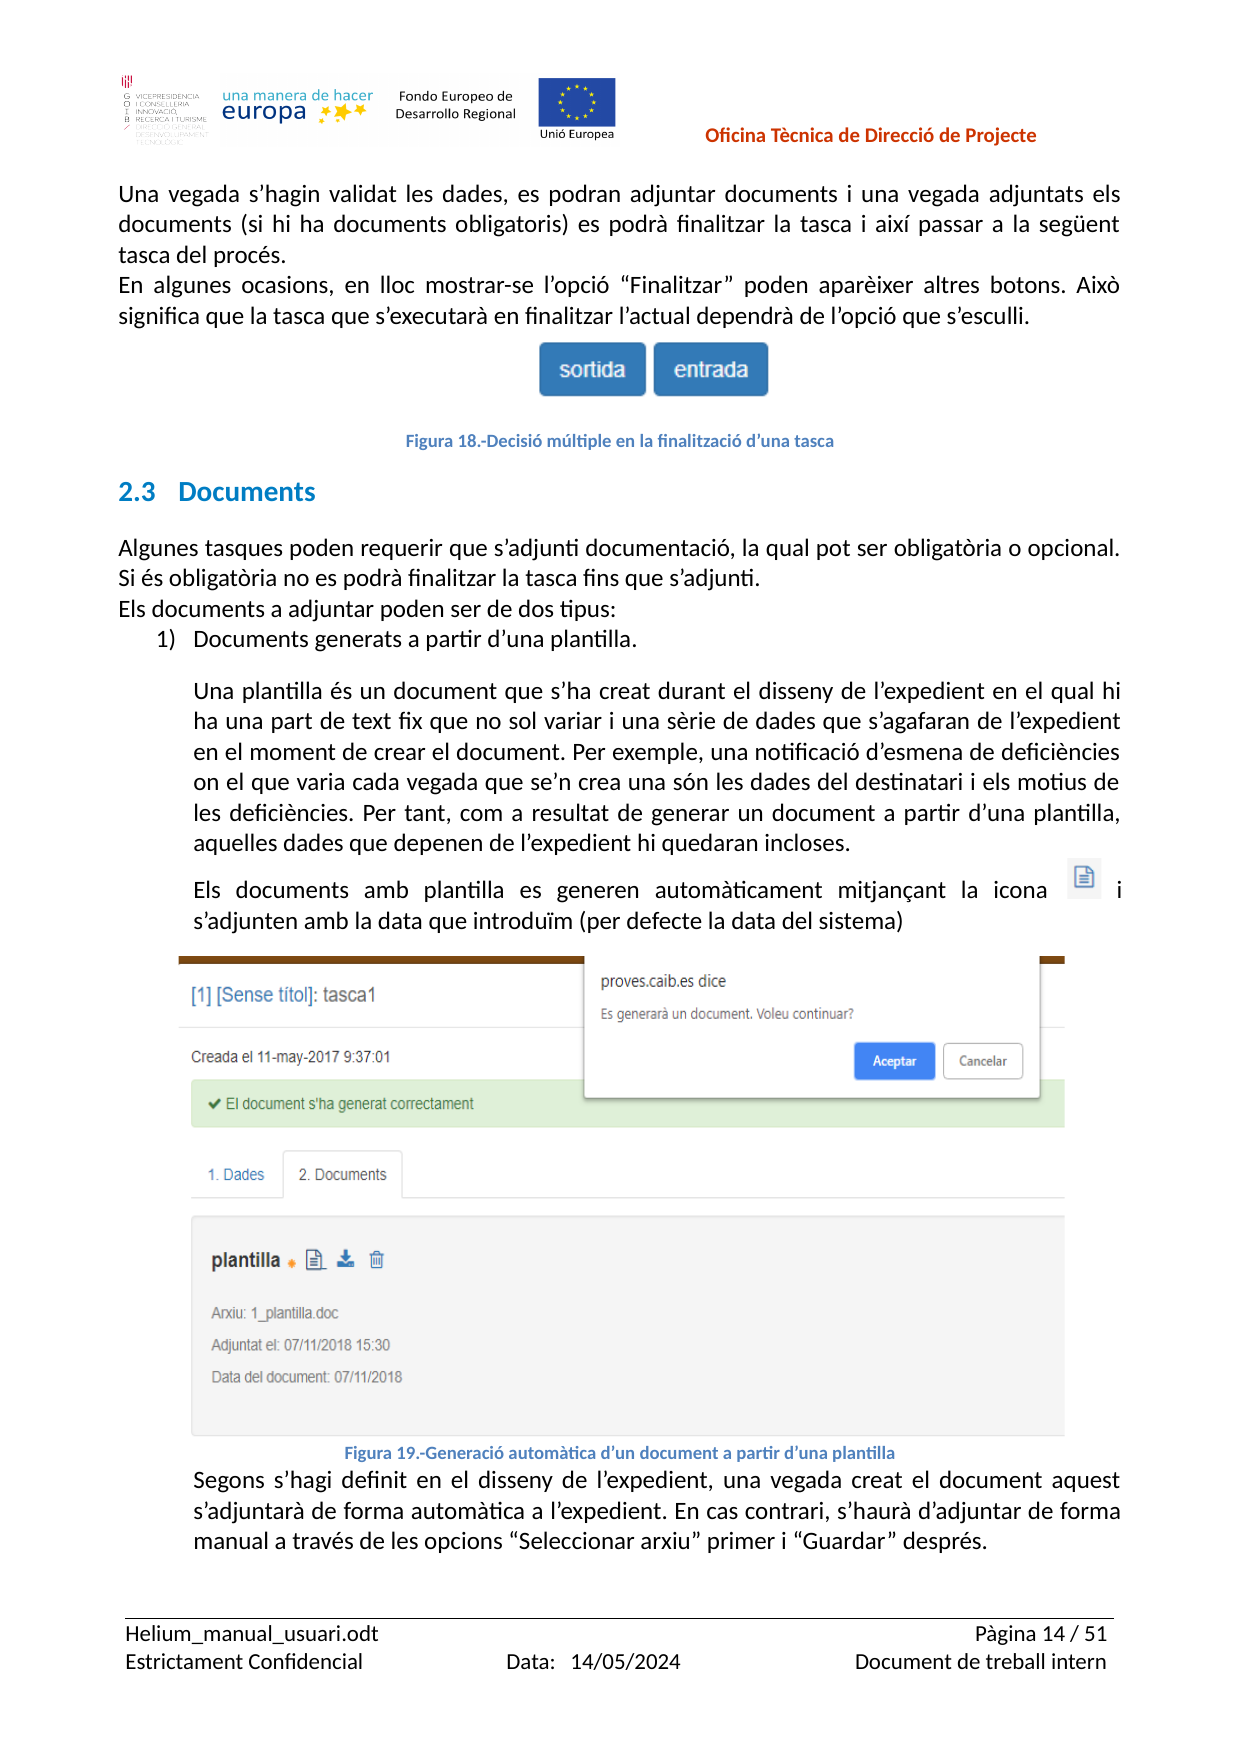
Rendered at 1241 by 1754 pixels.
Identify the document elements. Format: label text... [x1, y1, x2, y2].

text En algunes ocasions, en lloc mostrar-se l’opció “Finalitzar” poden aparèixer altres botons. Això significa que la tasca que s’executarà en finalitzar l’actual dependrà de l’opció que s’esculli. [118, 269, 1122, 330]
text Una vegada s’hagin validat les dades, es podran adjuntar documents i una vegada adjuntats els documents (si hi ha documents obligatoris) es podrà finalitzar la tasca i així passar a la següent tasca del procés. [118, 178, 1122, 269]
text Figura 18.-Decisió múltiple en la finalització d’una tasca [118, 429, 1122, 452]
text Figura 19.-Generació automàtica d’un document a partir d’una plantilla [118, 1441, 1122, 1464]
picture [178, 956, 1065, 1442]
picture [1067, 858, 1102, 899]
text Una plantilla és un document que s’ha creat durant el disseny de l’expedient en el qual hi ha una part de text fix que no sol variar i una sèrie de dades que s’agafaran de l’expedient en el moment de crear el document. Per exemple, una notificació d’esmena de deficiències on el que varia cada vegada que se’n crea una són les dades del destinatari i els motius de les deficiències. Per tant, com a resultat de generar un document a partir d’una plantilla, aquelles dades que depenen de l’expedient hi quedaran incloses. [193, 675, 1122, 858]
list Segons s’hagi definit en el disseny de l’expedient, una vegada creat el document aquest s’adjuntarà de forma automàtica a l’expedient. En cas contrari, s’haurà d’adjuntar de forma manual a través de les opcions “Seleccionar arxiu” primer i “Guardar” després. [193, 1464, 1122, 1556]
text Els documents a adjuntar poden ser de dos tipus: [118, 593, 1122, 624]
list Documents generats a partir d’una plantilla. [156, 624, 1122, 654]
picture [535, 330, 781, 409]
text Algunes tasques poden requerir que s’adjunti documentació, la qual pot ser obligatòria o opcional. Si és obligatòria no es podrà finalitzar la tasca fins que s’adjunti. [118, 532, 1122, 593]
subtitle Documents [118, 473, 1122, 508]
picture [219, 73, 621, 147]
picture [118, 73, 213, 147]
list Els documents amb plantilla es generen automàticament mitjançant la icona i s’adjunten amb la data que introduïm (per defecte la data del sistema) [193, 858, 1122, 936]
